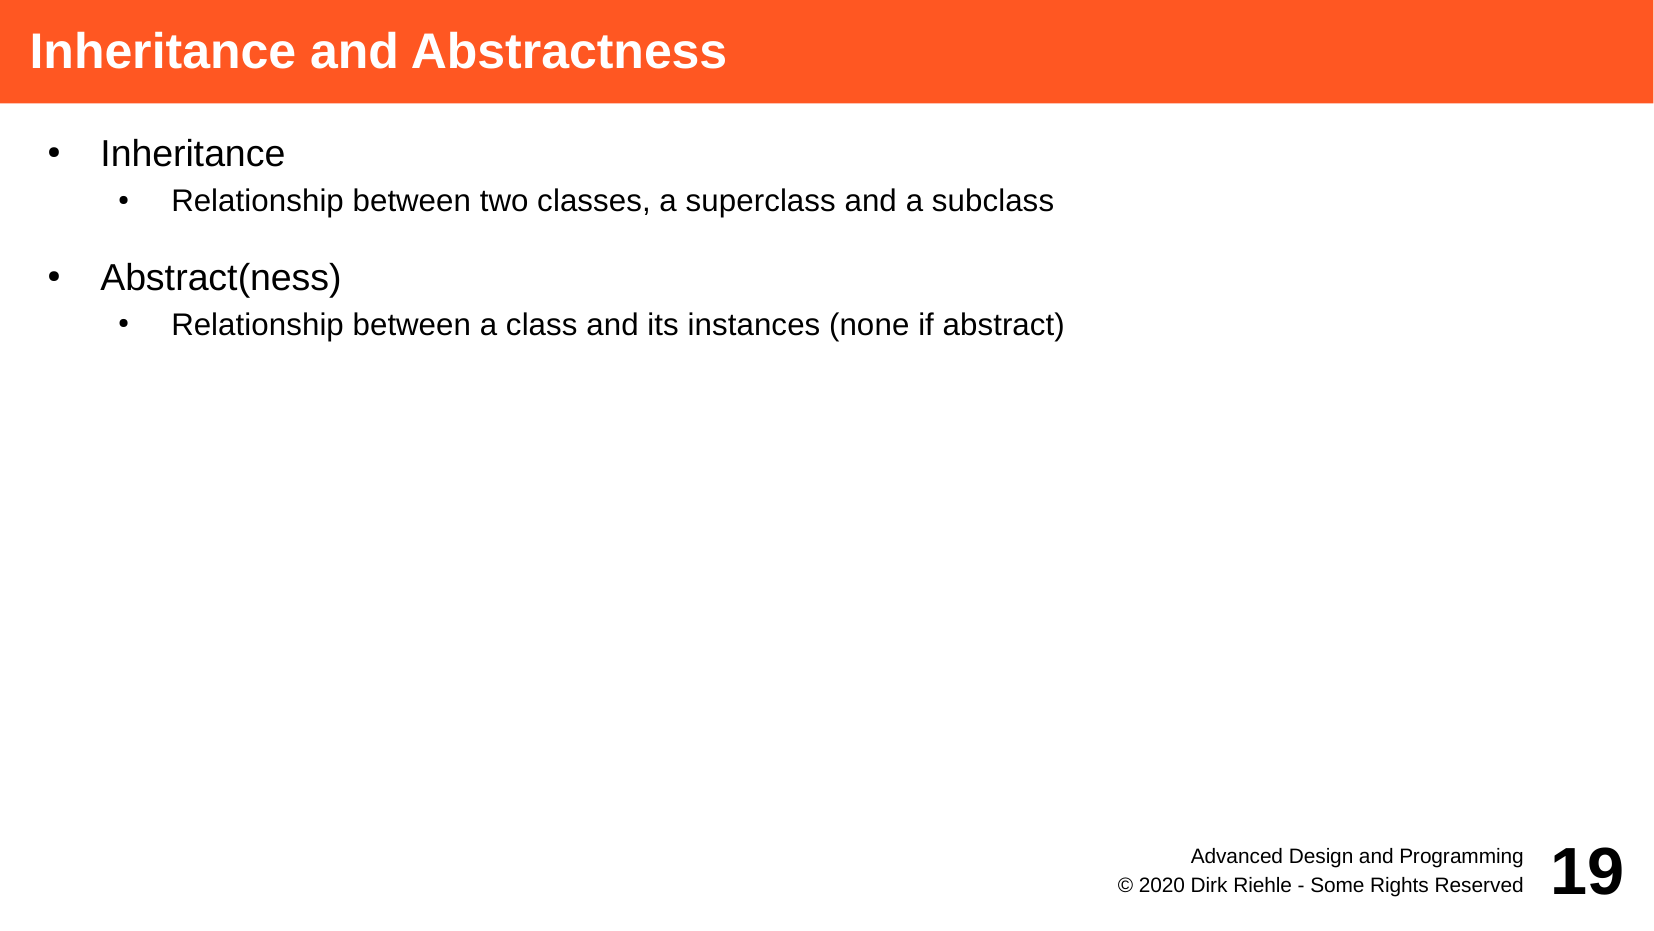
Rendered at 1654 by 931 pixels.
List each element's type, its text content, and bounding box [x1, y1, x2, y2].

list Inheritance Relationship between two classes, a superclass and a subclass Abstract(ness) Relationship between a class and its instances (none if abstract) [29, 132, 1625, 813]
title Inheritance and Abstractness [0, 0, 1654, 104]
